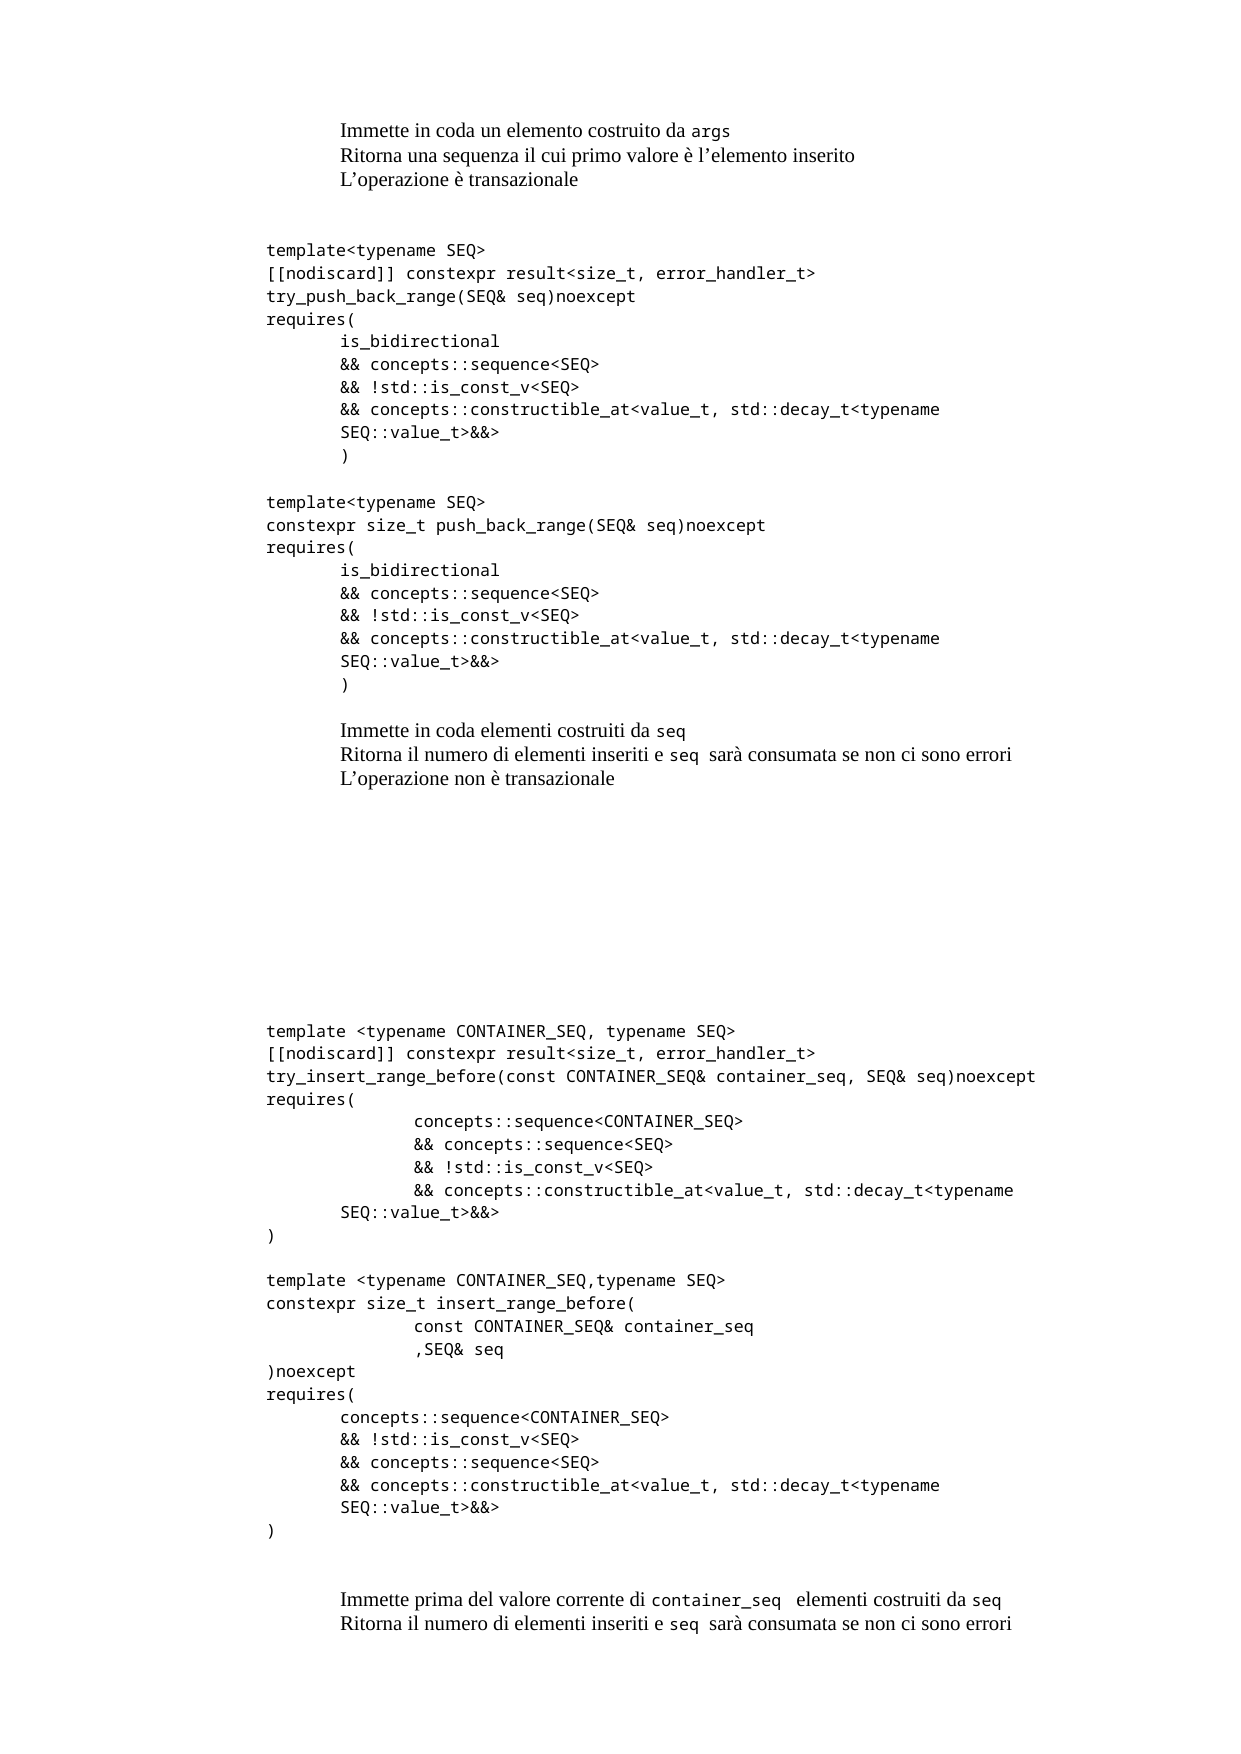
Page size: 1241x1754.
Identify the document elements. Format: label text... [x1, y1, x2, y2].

text template<typename SEQ> [118, 237, 1122, 262]
text )noexcept [118, 1360, 1122, 1382]
text Ritorna una sequenza il cui primo valore è l’elemento inserito [118, 142, 1122, 167]
text && concepts::constructible_at<value_t, std::decay_t<typename SEQ::value_t>&&> [118, 1473, 1122, 1519]
text constexpr size_t push_back_range(SEQ& seq)noexcept [118, 513, 1122, 536]
text template<typename SEQ> [118, 489, 1122, 513]
text && concepts::sequence<SEQ> [118, 581, 1122, 604]
text concepts::sequence<CONTAINER_SEQ> [118, 1110, 1122, 1133]
text constexpr size_t insert_range_before( [118, 1292, 1122, 1314]
text ) [118, 1223, 1122, 1246]
text Immette in coda un elemento costruito da args [118, 118, 1122, 142]
text requires( [118, 307, 1122, 330]
text const CONTAINER_SEQ& container_seq [118, 1314, 1122, 1337]
text ,SEQ& seq [118, 1337, 1122, 1360]
text ) [118, 672, 1122, 695]
text Ritorna il numero di elementi inseriti e seq sarà consumata se non ci sono errori [118, 742, 1122, 766]
text && !std::is_const_v<SEQ> [118, 1155, 1122, 1178]
text && !std::is_const_v<SEQ> [118, 1428, 1122, 1451]
text try_push_back_range(SEQ& seq)noexcept [118, 284, 1122, 307]
text ) [118, 1519, 1122, 1541]
text && concepts::sequence<SEQ> [118, 1133, 1122, 1155]
text concepts::sequence<CONTAINER_SEQ> [118, 1405, 1122, 1428]
text template <typename CONTAINER_SEQ,typename SEQ> [118, 1269, 1122, 1292]
text && !std::is_const_v<SEQ> [118, 604, 1122, 627]
text is_bidirectional [118, 330, 1122, 353]
text Ritorna il numero di elementi inseriti e seq sarà consumata se non ci sono errori [118, 1611, 1122, 1636]
text requires( [118, 536, 1122, 559]
text L’operazione è transazionale [118, 167, 1122, 191]
text requires( [118, 1382, 1122, 1405]
text is_bidirectional [118, 559, 1122, 581]
text [[nodiscard]] constexpr result<size_t, error_handler_t> [118, 262, 1122, 284]
text ) [118, 443, 1122, 466]
text Immette prima del valore corrente di container_seq elementi costruiti da seq [118, 1587, 1122, 1611]
text requires( [118, 1087, 1122, 1110]
text L’operazione non è transazionale [118, 766, 1122, 790]
text && concepts::constructible_at<value_t, std::decay_t<typename SEQ::value_t>&&> [118, 1178, 1122, 1223]
text [[nodiscard]] constexpr result<size_t, error_handler_t> try_insert_range_before(const CONTAINER_SEQ& container_seq, SEQ& seq)noexcept [118, 1042, 1122, 1087]
text && concepts::sequence<SEQ> [118, 353, 1122, 375]
text && concepts::constructible_at<value_t, std::decay_t<typename SEQ::value_t>&&> [118, 627, 1122, 672]
text && concepts::sequence<SEQ> [118, 1451, 1122, 1473]
text Immette in coda elementi costruiti da seq [118, 718, 1122, 742]
text && !std::is_const_v<SEQ> [118, 375, 1122, 398]
text && concepts::constructible_at<value_t, std::decay_t<typename SEQ::value_t>&&> [118, 398, 1122, 443]
text template <typename CONTAINER_SEQ, typename SEQ> [118, 1017, 1122, 1042]
